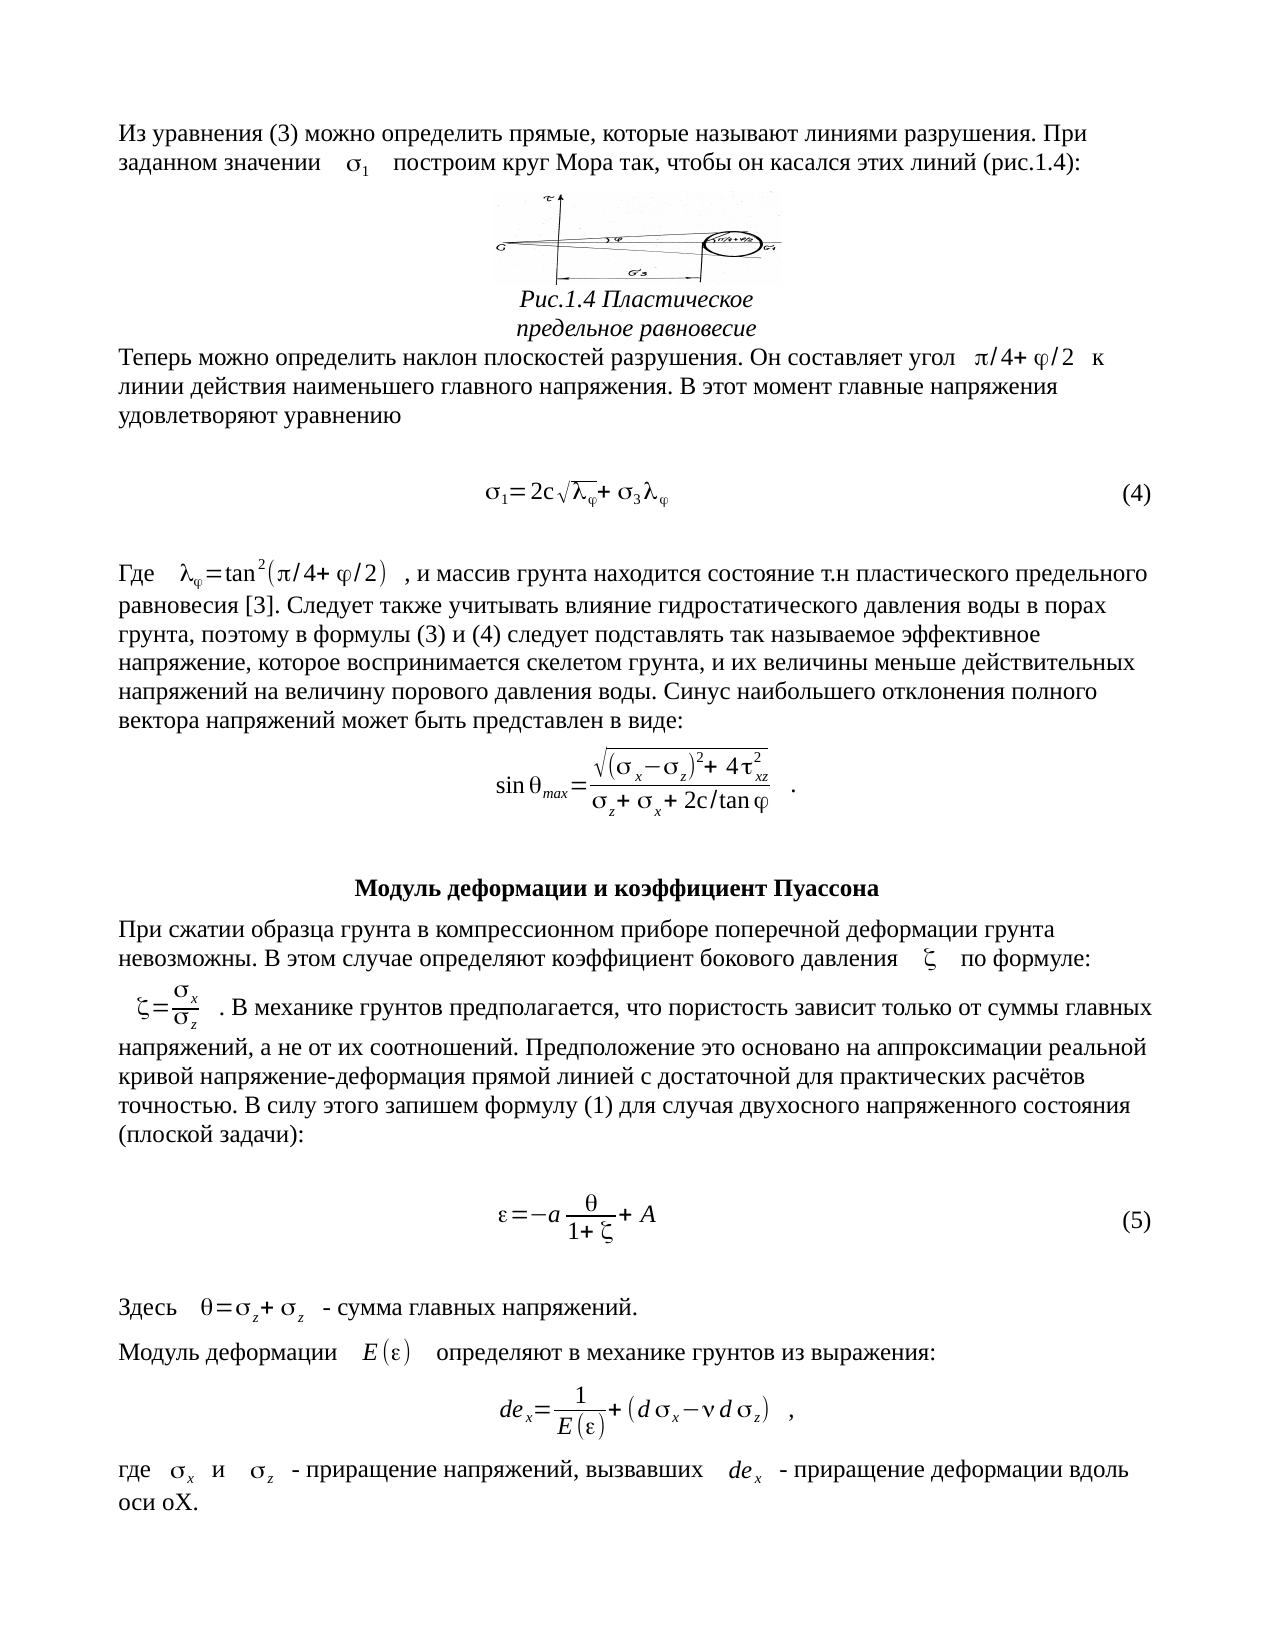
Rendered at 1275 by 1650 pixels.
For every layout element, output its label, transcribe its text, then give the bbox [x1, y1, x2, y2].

picture [493, 191, 782, 285]
text Из уравнения (3) можно определить прямые, которые называют линиями разрушения. При заданном значении построим круг Мора так, чтобы он касался этих линий (рис.1.4): [118, 118, 1157, 179]
text гдеи - приращение напряжений, вызвавших - приращение деформации вдоль оси oX. [118, 1454, 1157, 1516]
table_header [118, 470, 1041, 527]
text Модуль деформации определяют в механике грунтов из выражения: [118, 1337, 1157, 1368]
text При сжатии образца грунта в компрессионном приборе поперечной деформации грунта невозможны. В этом случае определяют коэффициент бокового давления по формуле: [118, 914, 1157, 971]
table_header (5) [1041, 1189, 1157, 1264]
text Модуль деформации и коэффициент Пуассона [354, 873, 1157, 901]
text Здесь - сумма главных напряжений. [118, 1292, 1157, 1325]
text Где , и массив грунта находится состояние т.н пластического предельного равновесия [3]. Следует также учитывать влияние гидростатического давления воды в порах грунта, поэтому в формулы (3) и (4) следует подставлять так называемое эффективное напряжение, которое воспринимается скелетом грунта, и их величины меньше действительных напряжений на величину порового давления воды. Синус наибольшего отклонения полного вектора напряжений может быть представлен в виде: [118, 555, 1157, 734]
table_header (4) [1041, 470, 1157, 527]
table_header [118, 1189, 1041, 1264]
text , [118, 1380, 1157, 1442]
text . В механике грунтов предполагается, что пористость зависит только от суммы главных напряжений, а не от их соотношений. Предположение это основано на аппроксимации реальной кривой напряжение-деформация прямой линией с достаточной для практических расчётов точностью. В силу этого запишем формулу (1) для случая двухосного напряженного состояния (плоской задачи): [118, 984, 1157, 1147]
text Теперь можно определить наклон плоскостей разрушения. Он составляет уголк линии действия наименьшего главного напряжения. В этот момент главные напряжения удовлетворяют уравнению [118, 281, 1157, 429]
text Рис.1.4 Пластическое предельное равновесие [493, 285, 782, 342]
text . [118, 746, 1157, 819]
